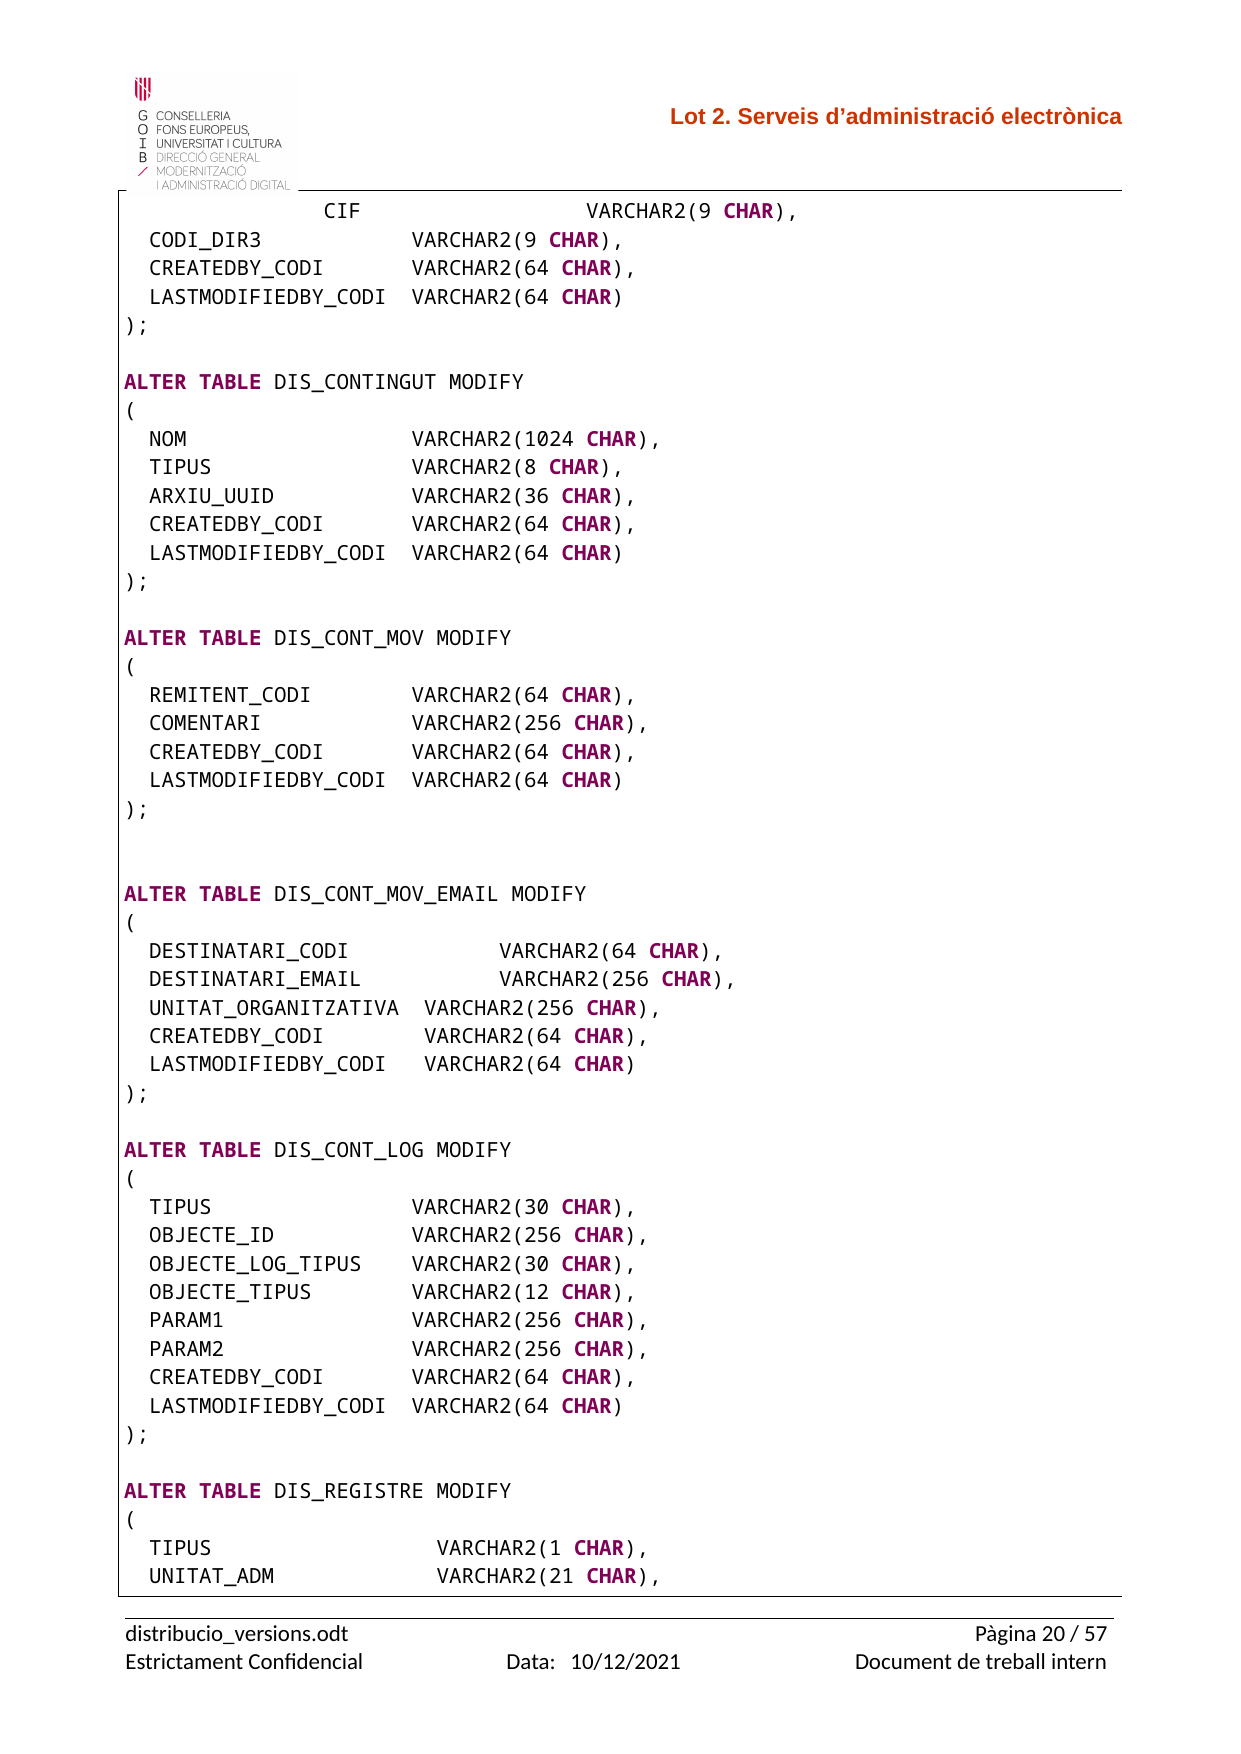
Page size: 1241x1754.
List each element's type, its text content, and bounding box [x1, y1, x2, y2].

picture [126, 70, 299, 197]
table_header CIF VARCHAR2(9 CHAR), CODI_DIR3 VARCHAR2(9 CHAR), CREATEDBY_CODI VARCHAR2(64 CHAR), LASTMODIFIEDBY_CODI VARCHAR2(64 CHAR) ); ALTER TABLE DIS_CONTINGUT MODIFY ( NOM VARCHAR2(1024 CHAR), TIPUS VARCHAR2(8 CHAR), ARXIU_UUID VARCHAR2(36 CHAR), CREATEDBY_CODI VARCHAR2(64 CHAR), LASTMODIFIEDBY_CODI VARCHAR2(64 CHAR) ); ALTER TABLE DIS_CONT_MOV MODIFY ( REMITENT_CODI VARCHAR2(64 CHAR), COMENTARI VARCHAR2(256 CHAR), CREATEDBY_CODI VARCHAR2(64 CHAR), LASTMODIFIEDBY_CODI VARCHAR2(64 CHAR) ); ALTER TABLE DIS_CONT_MOV_EMAIL MODIFY ( DESTINATARI_CODI VARCHAR2(64 CHAR), DESTINATARI_EMAIL VARCHAR2(256 CHAR), UNITAT_ORGANITZATIVA VARCHAR2(256 CHAR), CREATEDBY_CODI VARCHAR2(64 CHAR), LASTMODIFIEDBY_CODI VARCHAR2(64 CHAR) ); ALTER TABLE DIS_CONT_LOG MODIFY ( TIPUS VARCHAR2(30 CHAR), OBJECTE_ID VARCHAR2(256 CHAR), OBJECTE_LOG_TIPUS VARCHAR2(30 CHAR), OBJECTE_TIPUS VARCHAR2(12 CHAR), PARAM1 VARCHAR2(256 CHAR), PARAM2 VARCHAR2(256 CHAR), CREATEDBY_CODI VARCHAR2(64 CHAR), LASTMODIFIEDBY_CODI VARCHAR2(64 CHAR) ); ALTER TABLE DIS_REGISTRE MODIFY ( TIPUS VARCHAR2(1 CHAR), UNITAT_ADM VARCHAR2(21 CHAR), [119, 191, 1122, 1596]
